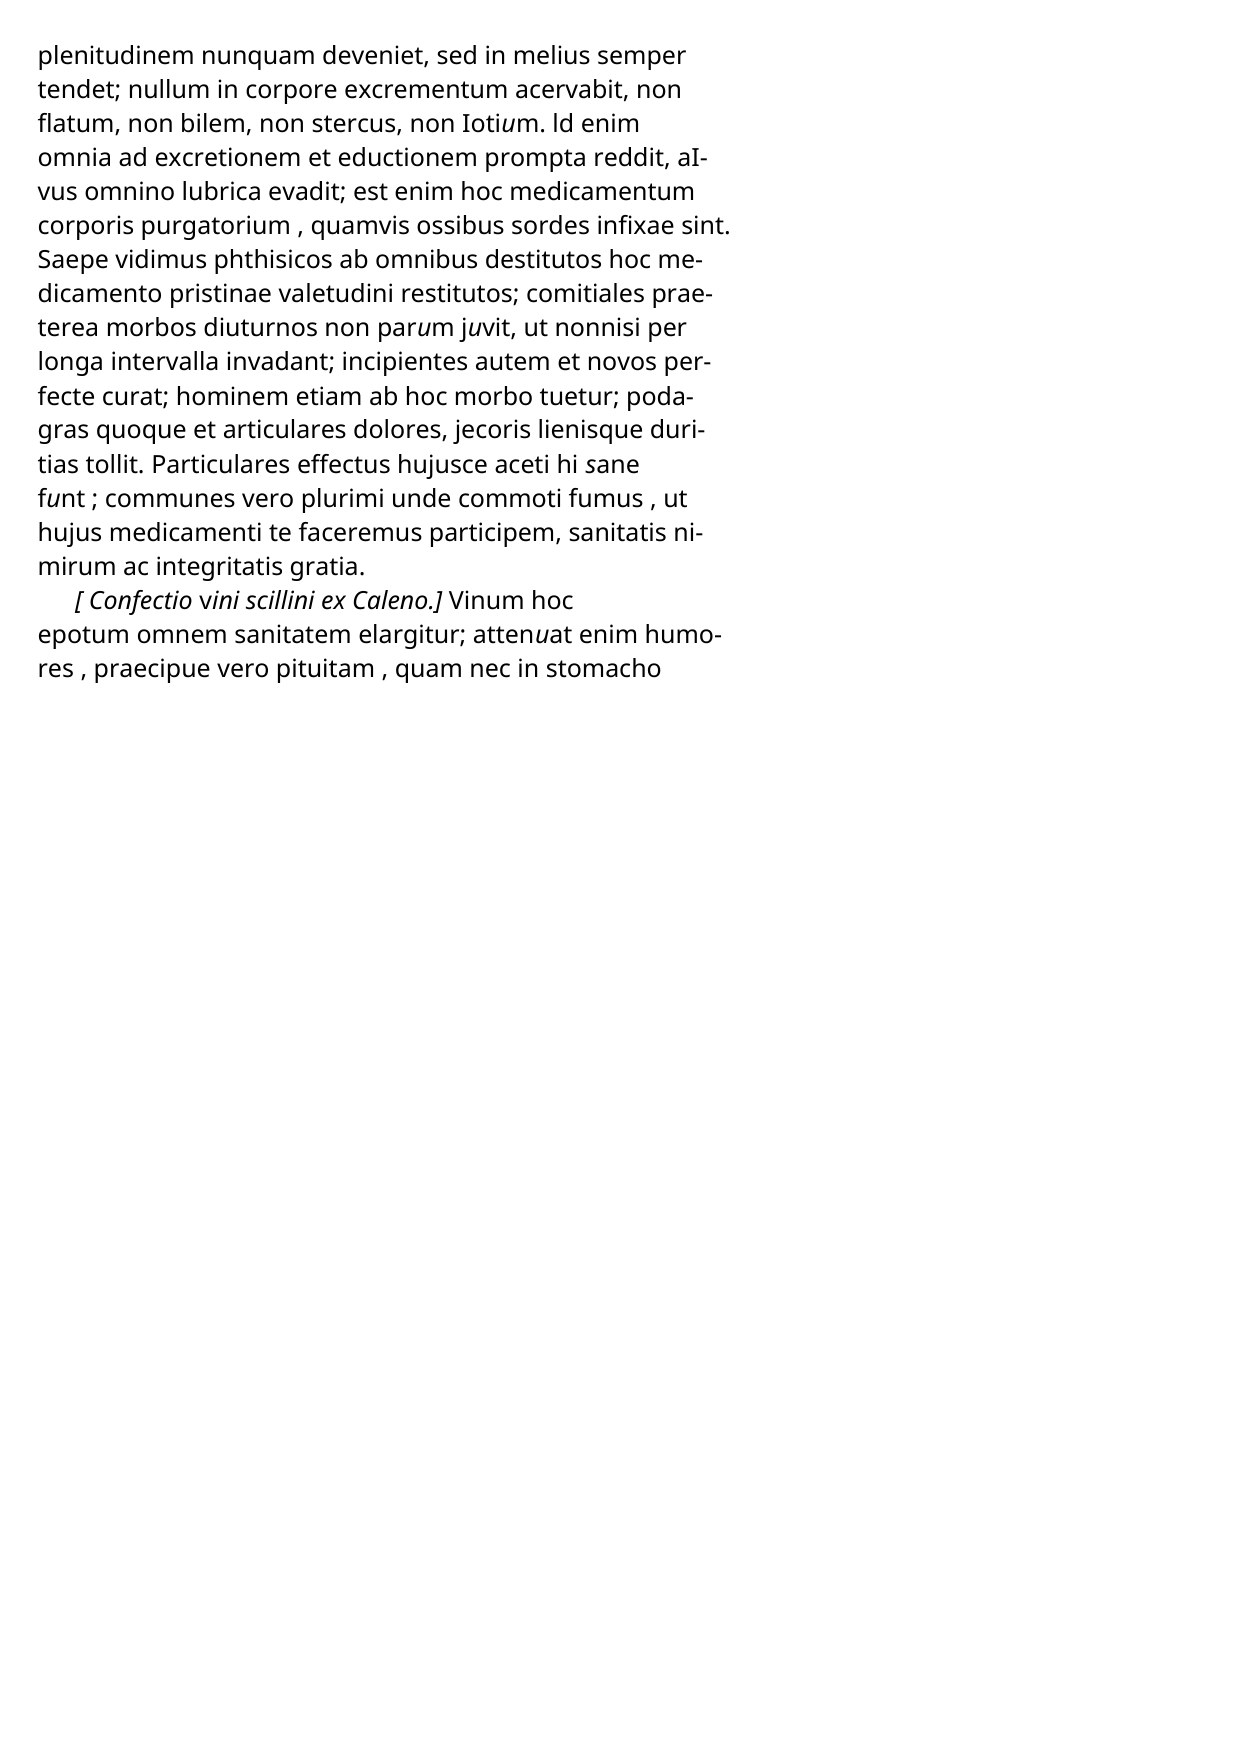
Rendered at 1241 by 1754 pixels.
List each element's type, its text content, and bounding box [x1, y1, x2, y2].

text plenitudinem nunquam deveniet, sed in melius semper tendet; nullum in corpore excrementum acervabit, non flatum, non bilem, non stercus, non Iotium. ld enim omnia ad excretionem et eductionem prompta reddit, aI- vus omnino lubrica evadit; est enim hoc medicamentum corporis purgatorium , quamvis ossibus sordes infixae sint. Saepe vidimus phthisicos ab omnibus destitutos hoc me- dicamento pristinae valetudini restitutos; comitiales prae- terea morbos diuturnos non parum juvit, ut nonnisi per longa intervalla invadant; incipientes autem et novos per- fecte curat; hominem etiam ab hoc morbo tuetur; poda- gras quoque et articulares dolores, jecoris lienisque duri- tias tollit. Particulares effectus hujusce aceti hi sane funt ; communes vero plurimi unde commoti fumus , ut hujus medicamenti te faceremus participem, sanitatis ni- mirum ac integritatis gratia. [37, 37, 1203, 582]
text [ Confectio vini scillini ex Caleno.] Vinum hoc epotum omnem sanitatem elargitur; attenuat enim humo- res , praecipue vero pituitam , quam nec in stomacho [37, 582, 1203, 685]
